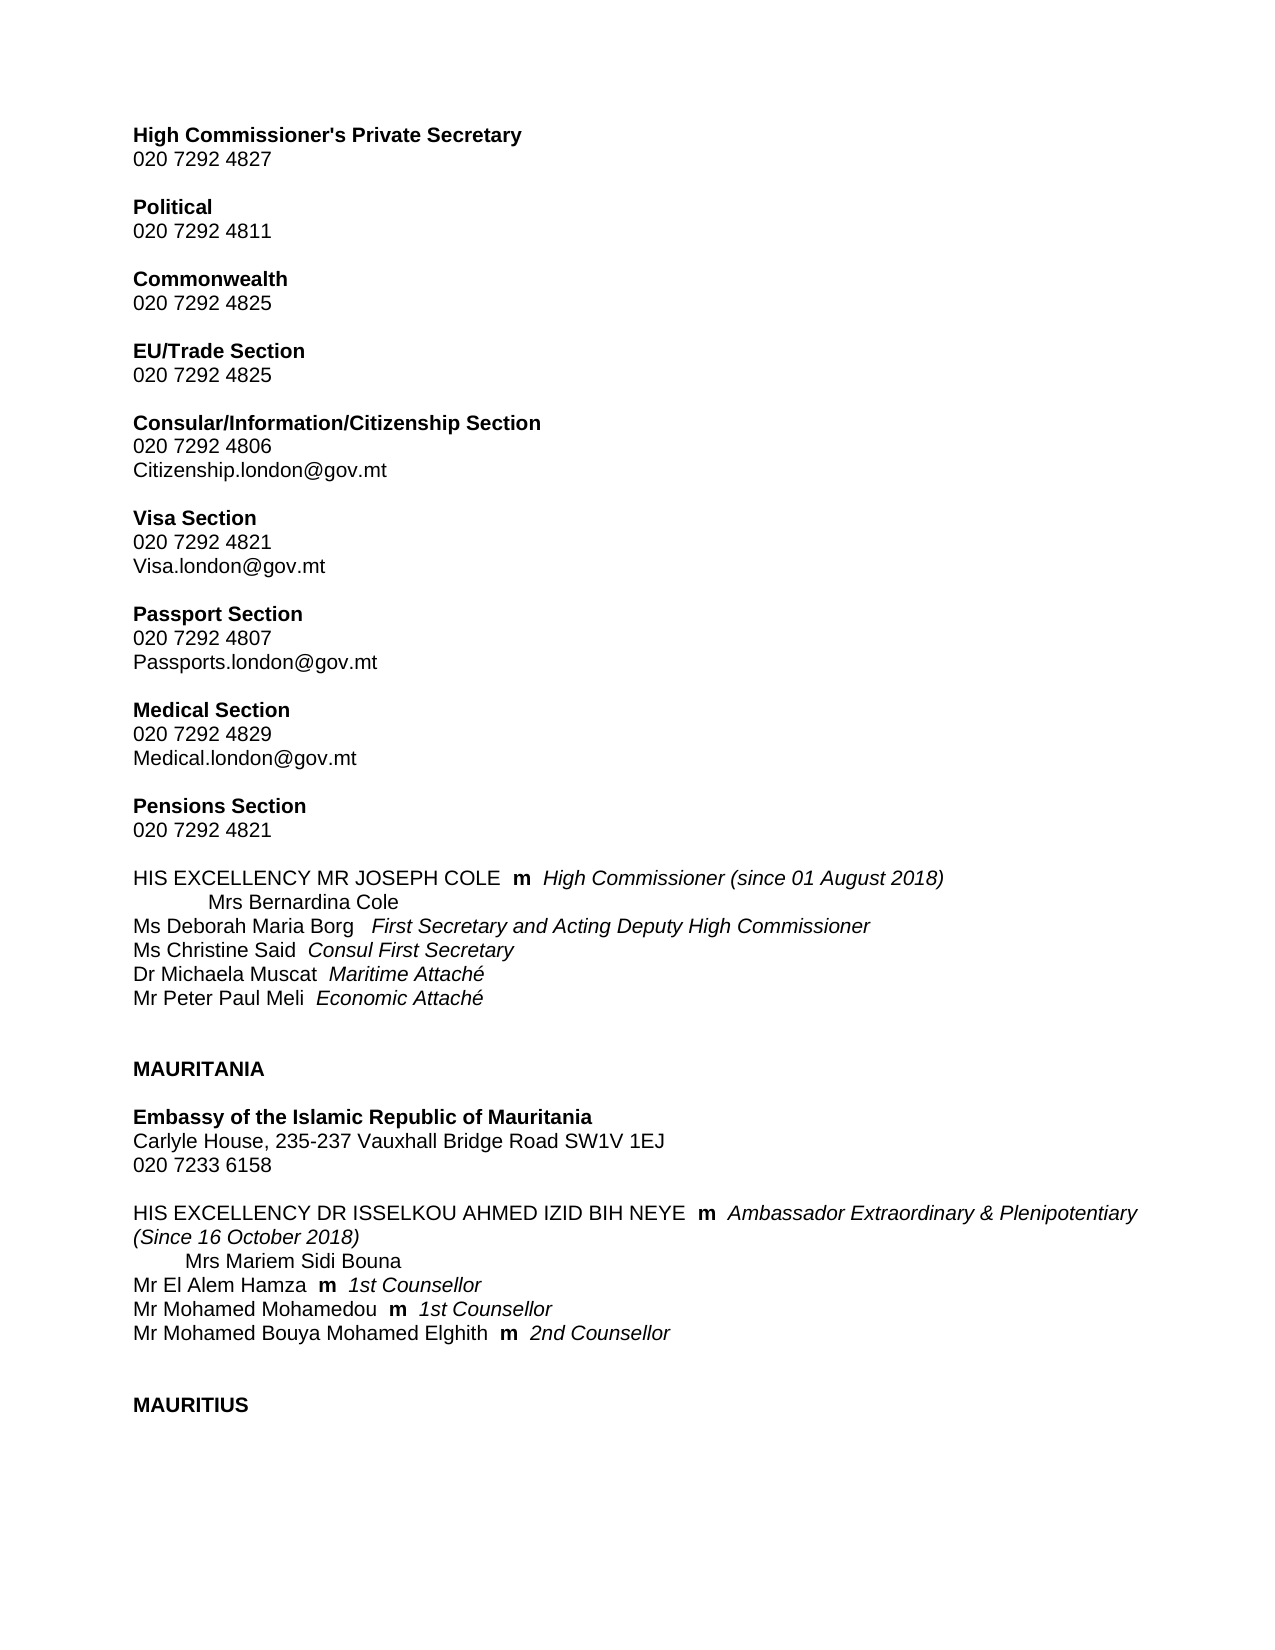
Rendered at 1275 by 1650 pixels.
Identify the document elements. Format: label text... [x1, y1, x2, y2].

text Mrs Bernardina Cole [133, 889, 1181, 913]
text MAURITIUS [133, 1393, 1181, 1417]
text Medical.london@gov.mt [133, 746, 1181, 770]
text Pensions Section [133, 794, 1181, 818]
text EU/Trade Section [133, 338, 1181, 362]
text Visa Section [133, 506, 1181, 530]
text Carlyle House, 235-237 Vauxhall Bridge Road SW1V 1EJ [133, 1129, 1181, 1153]
text 020 7292 4827 [133, 147, 1181, 171]
text Mr Mohamed Mohamedou m 1st Counsellor [133, 1297, 1181, 1321]
text 020 7233 6158 [133, 1153, 1181, 1177]
text Medical Section [133, 698, 1181, 722]
text Political [133, 195, 1181, 219]
text Ms Christine Said Consul First Secretary [133, 937, 1181, 961]
text Citizenship.london@gov.mt [133, 458, 1181, 482]
text 020 7292 4806 [133, 434, 1181, 458]
text Mr El Alem Hamza m 1st Counsellor [133, 1273, 1181, 1297]
text HIS EXCELLENCY MR JOSEPH COLE m High Commissioner (since 01 August 2018) [133, 866, 1181, 889]
text Commonwealth [133, 267, 1181, 291]
text 020 7292 4821 [133, 530, 1181, 554]
text Embassy of the Islamic Republic of Mauritania [133, 1105, 1181, 1129]
text Dr Michaela Muscat Maritime Attaché [133, 961, 1181, 985]
text 020 7292 4825 [133, 291, 1181, 314]
text HIS EXCELLENCY DR ISSELKOU AHMED IZID BIH NEYE m Ambassador Extraordinary & Plenipotentiary (Since 16 October 2018) [133, 1201, 1181, 1249]
text Passports.london@gov.mt [133, 650, 1181, 674]
text High Commissioner's Private Secretary [133, 123, 1181, 147]
text Consular/Information/Citizenship Section [133, 410, 1181, 434]
text Mrs Mariem Sidi Bouna [133, 1249, 1181, 1273]
text 020 7292 4811 [133, 219, 1181, 243]
text Mr Peter Paul Meli Economic Attaché [133, 985, 1181, 1009]
text 020 7292 4829 [133, 722, 1181, 746]
text MAURITANIA [133, 1057, 1181, 1081]
text Ms Deborah Maria Borg First Secretary and Acting Deputy High Commissioner [133, 913, 1181, 937]
text Mr Mohamed Bouya Mohamed Elghith m 2nd Counsellor [133, 1321, 1181, 1345]
text Visa.london@gov.mt [133, 554, 1181, 578]
text 020 7292 4821 [133, 818, 1181, 842]
text 020 7292 4825 [133, 362, 1181, 386]
text 020 7292 4807 [133, 626, 1181, 650]
text Passport Section [133, 602, 1181, 626]
